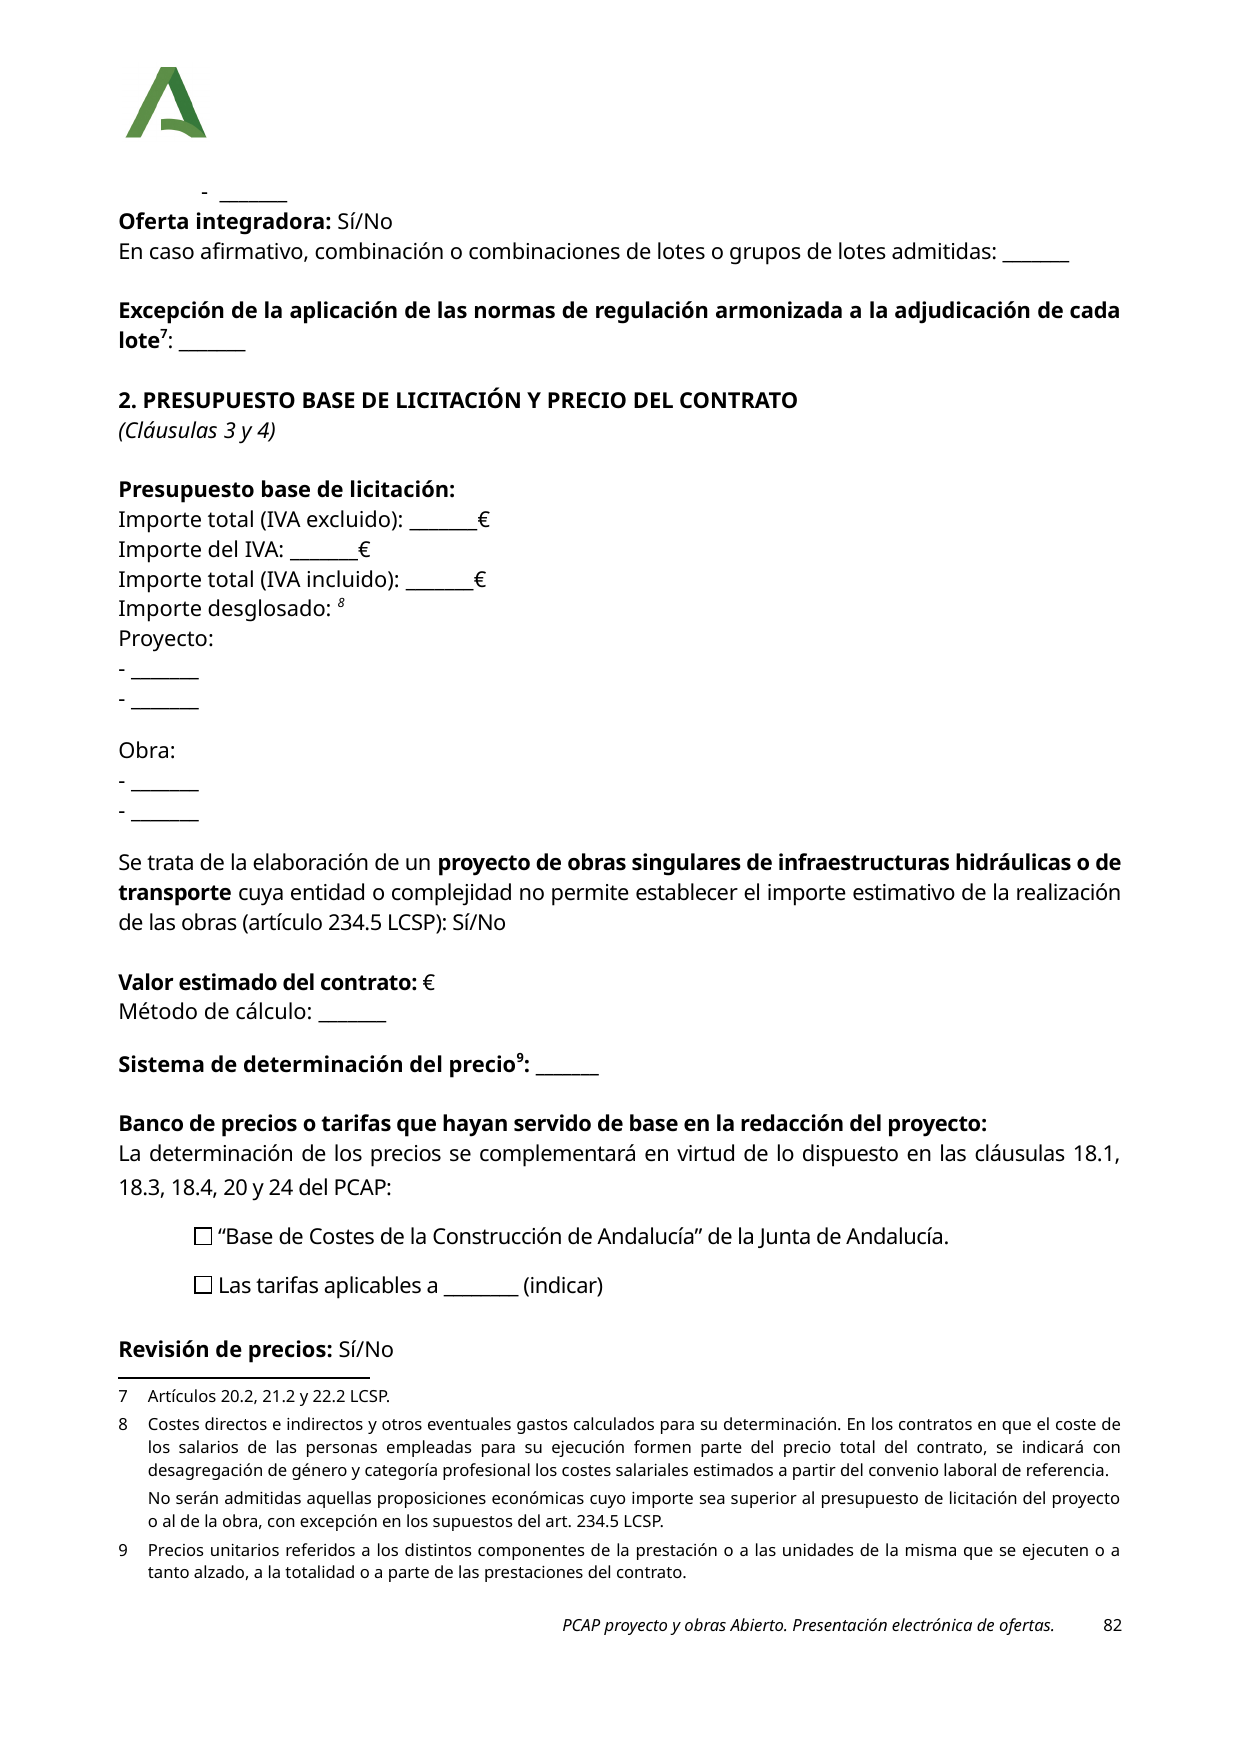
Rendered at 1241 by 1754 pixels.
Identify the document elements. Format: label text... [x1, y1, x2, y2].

list “Base de Costes de la Construcción de Andalucía” de la Junta de Andalucía. [156, 1221, 1122, 1251]
text Obra: [118, 735, 1122, 765]
picture [121, 62, 210, 142]
text - _______ [118, 683, 1122, 713]
text Artículos 20.2, 21.2 y 22.2 LCSP. [118, 1384, 1122, 1407]
text Revisión de precios: Sí/No [118, 1334, 1122, 1364]
text Excepción de la aplicación de las normas de regulación armonizada a la adjudicación de cada lote: _______ [118, 296, 1122, 355]
text En caso afirmativo, combinación o combinaciones de lotes o grupos de lotes admitidas: _______ [118, 236, 1122, 266]
text Importe desglosado: [118, 593, 1122, 623]
text Precios unitarios referidos a los distintos componentes de la prestación o a las unidades de la misma que se ejecuten o a tanto alzado, a la totalidad o a parte de las prestaciones del contrato. [118, 1538, 1122, 1584]
text Valor estimado del contrato: € [118, 967, 1122, 996]
text - _______ [118, 765, 1122, 795]
text - _______ [118, 176, 1122, 206]
text La determinación de los precios se complementará en virtud de lo dispuesto en las cláusulas 18.1, 18.3, 18.4, 20 y 24 del PCAP: [118, 1138, 1122, 1202]
text Sistema de determinación del precio: _______ [118, 1049, 1122, 1079]
text - _______ [118, 795, 1122, 825]
text (Cláusulas 3 y 4) [118, 415, 1122, 444]
list Las tarifas aplicables a ________ (indicar) [156, 1270, 1122, 1300]
text Proyecto: [118, 623, 1122, 653]
text No serán admitidas aquellas proposiciones económicas cuyo importe sea superior al presupuesto de licitación del proyecto o al de la obra, con excepción en los supuestos del art. 234.5 LCSP. [118, 1487, 1122, 1532]
text Costes directos e indirectos y otros eventuales gastos calculados para su determinación. En los contratos en que el coste de los salarios de las personas empleadas para su ejecución formen parte del precio total del contrato, se indicará con desagregación de género y categoría profesional los costes salariales estimados a partir del convenio laboral de referencia. [118, 1413, 1122, 1481]
text Se trata de la elaboración de un proyecto de obras singulares de infraestructuras hidráulicas o de transporte cuya entidad o complejidad no permite establecer el importe estimativo de la realización de las obras (artículo 234.5 LCSP): Sí/No [118, 847, 1122, 937]
text Método de cálculo: _______ [118, 996, 1122, 1026]
text Importe total (IVA incluido): _______€ [118, 564, 1122, 593]
text 2. PRESUPUESTO BASE DE LICITACIÓN Y PRECIO DEL CONTRATO [118, 385, 1122, 415]
text Importe del IVA: _______€ [118, 534, 1122, 564]
text Importe total (IVA excluido): _______€ [118, 504, 1122, 534]
text Oferta integradora: Sí/No [118, 206, 1122, 236]
text Banco de precios o tarifas que hayan servido de base en la redacción del proyecto: [118, 1108, 1122, 1138]
text - _______ [118, 653, 1122, 683]
text Presupuesto base de licitación: [118, 474, 1122, 504]
